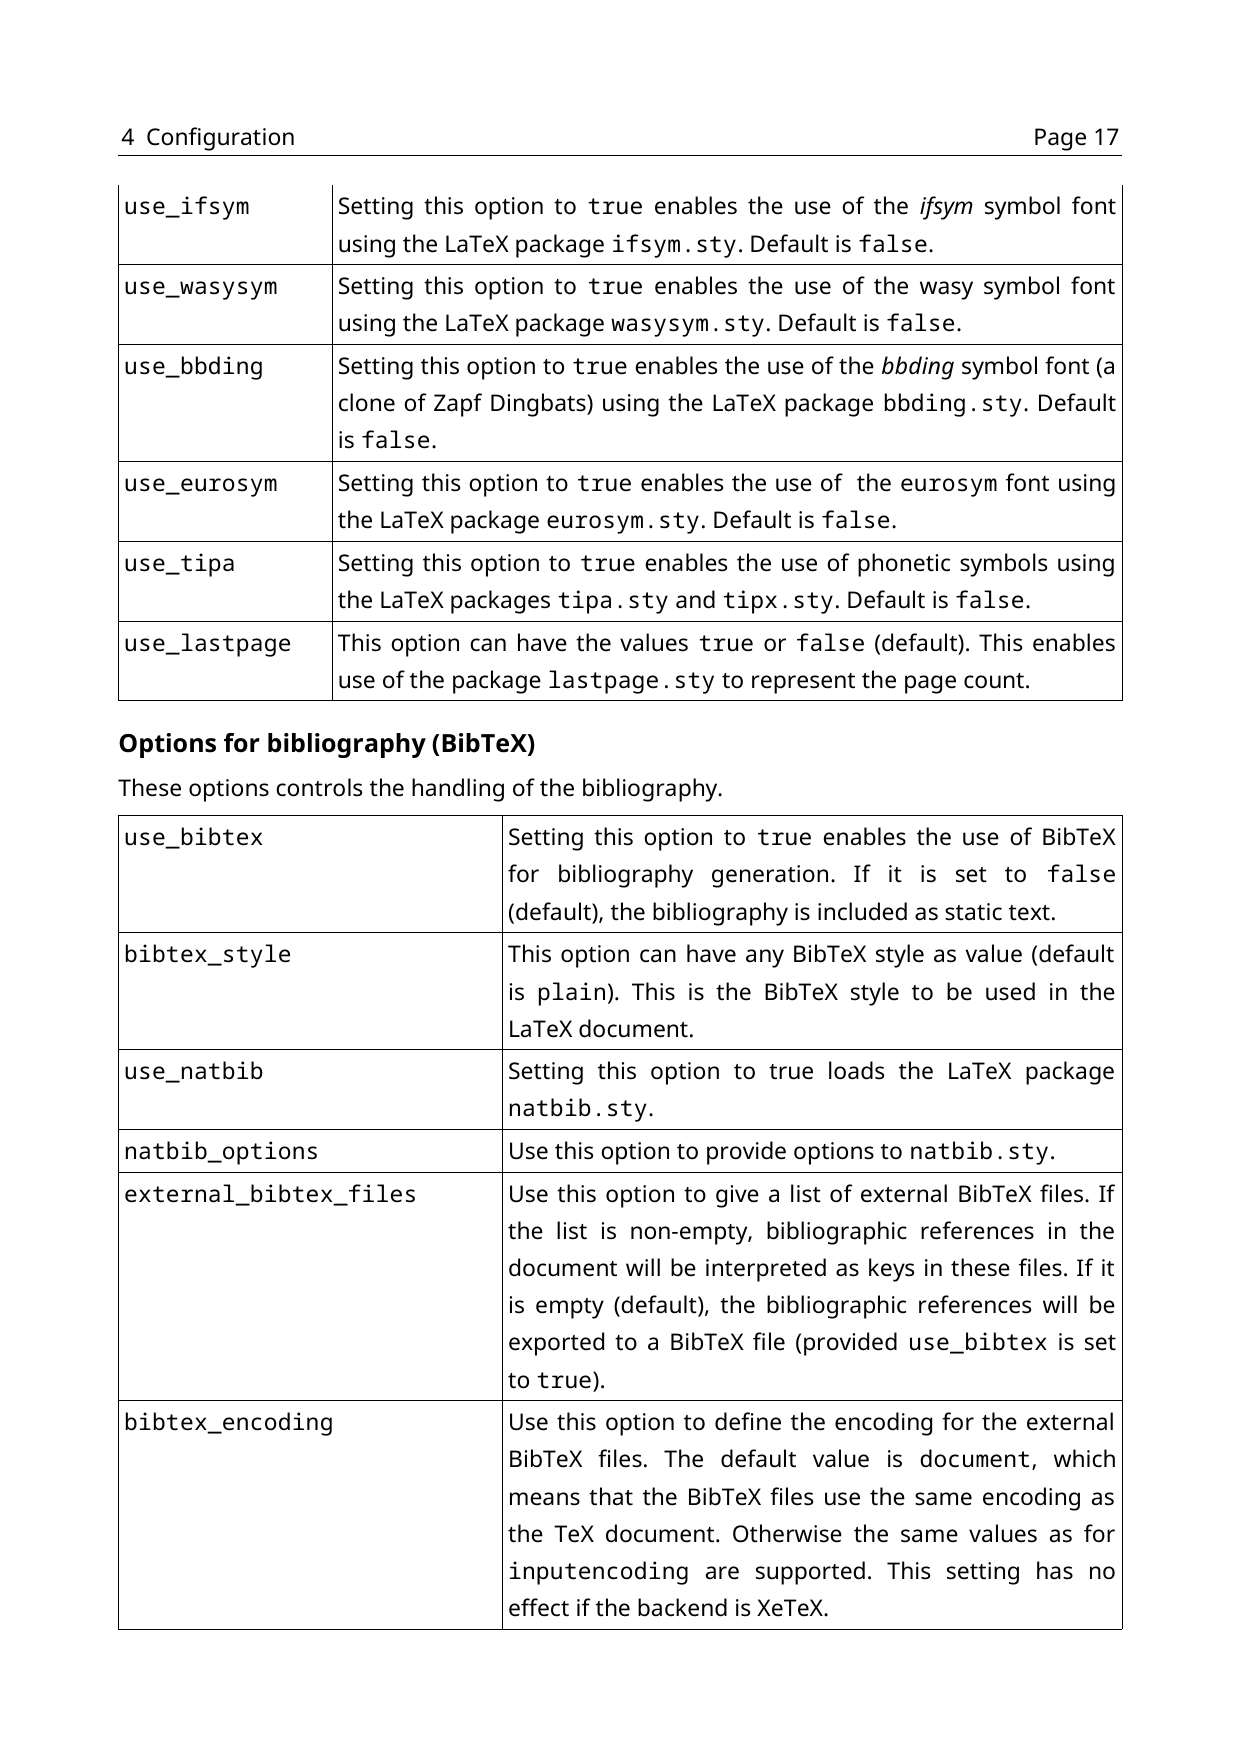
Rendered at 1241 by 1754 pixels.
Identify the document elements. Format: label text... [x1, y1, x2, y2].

table_cell Setting this option to true loads the LaTeX package natbib.sty. [503, 1050, 1122, 1129]
table_cell This option can have any BibTeX style as value (default is plain). This is the BibTeX style to be used in the LaTeX document. [503, 933, 1122, 1049]
table_cell natbib_options [119, 1130, 502, 1172]
table_cell Use this option to give a list of external BibTeX files. If the list is non-empty, bibliographic references in the document will be interpreted as keys in these files. If it is empty (default), the bibliographic references will be exported to a BibTeX file (provided use_bibtex is set to true). [503, 1173, 1122, 1400]
table_cell Setting this option to true enables the use of the wasy symbol font using the LaTeX package wasysym.sty. Default is false. [333, 265, 1122, 344]
table_cell This option can have the values true or false (default). This enables use of the package lastpage.sty to represent the page count. [333, 622, 1122, 700]
table_cell Setting this option to true enables the use of the ifsym symbol font using the LaTeX package ifsym.sty. Default is false. [333, 185, 1122, 264]
table_cell bibtex_encoding [119, 1401, 502, 1629]
table_cell use_eurosym [119, 462, 332, 541]
table_cell use_bbding [119, 345, 332, 461]
table_cell use_tipa [119, 542, 332, 621]
table_cell use_natbib [119, 1050, 502, 1129]
table_cell Use this option to provide options to natbib.sty. [503, 1130, 1122, 1172]
subtitle Options for bibliography (BibTeX) [118, 726, 1122, 759]
table_header Setting this option to true enables the use of BibTeX for bibliography generation. If it is set to false (default), the bibliography is included as static text. [503, 816, 1122, 932]
table_cell use_wasysym [119, 265, 332, 344]
table_cell use_ifsym [119, 185, 332, 264]
table_cell use_lastpage [119, 622, 332, 700]
text These options controls the handling of the bibliography. [118, 772, 1122, 803]
table_cell bibtex_style [119, 933, 502, 1049]
table_cell Setting this option to true enables the use of the bbding symbol font (a clone of Zapf Dingbats) using the LaTeX package bbding.sty. Default is false. [333, 345, 1122, 461]
table_cell Setting this option to true enables the use of the eurosym font using the LaTeX package eurosym.sty. Default is false. [333, 462, 1122, 541]
table_cell Use this option to define the encoding for the external BibTeX files. The default value is document, which means that the BibTeX files use the same encoding as the TeX document. Otherwise the same values as for inputencoding are supported. This setting has no effect if the backend is XeTeX. [503, 1401, 1122, 1629]
table_header use_bibtex [119, 816, 502, 932]
table_cell Setting this option to true enables the use of phonetic symbols using the LaTeX packages tipa.sty and tipx.sty. Default is false. [333, 542, 1122, 621]
table_cell external_bibtex_files [119, 1173, 502, 1400]
